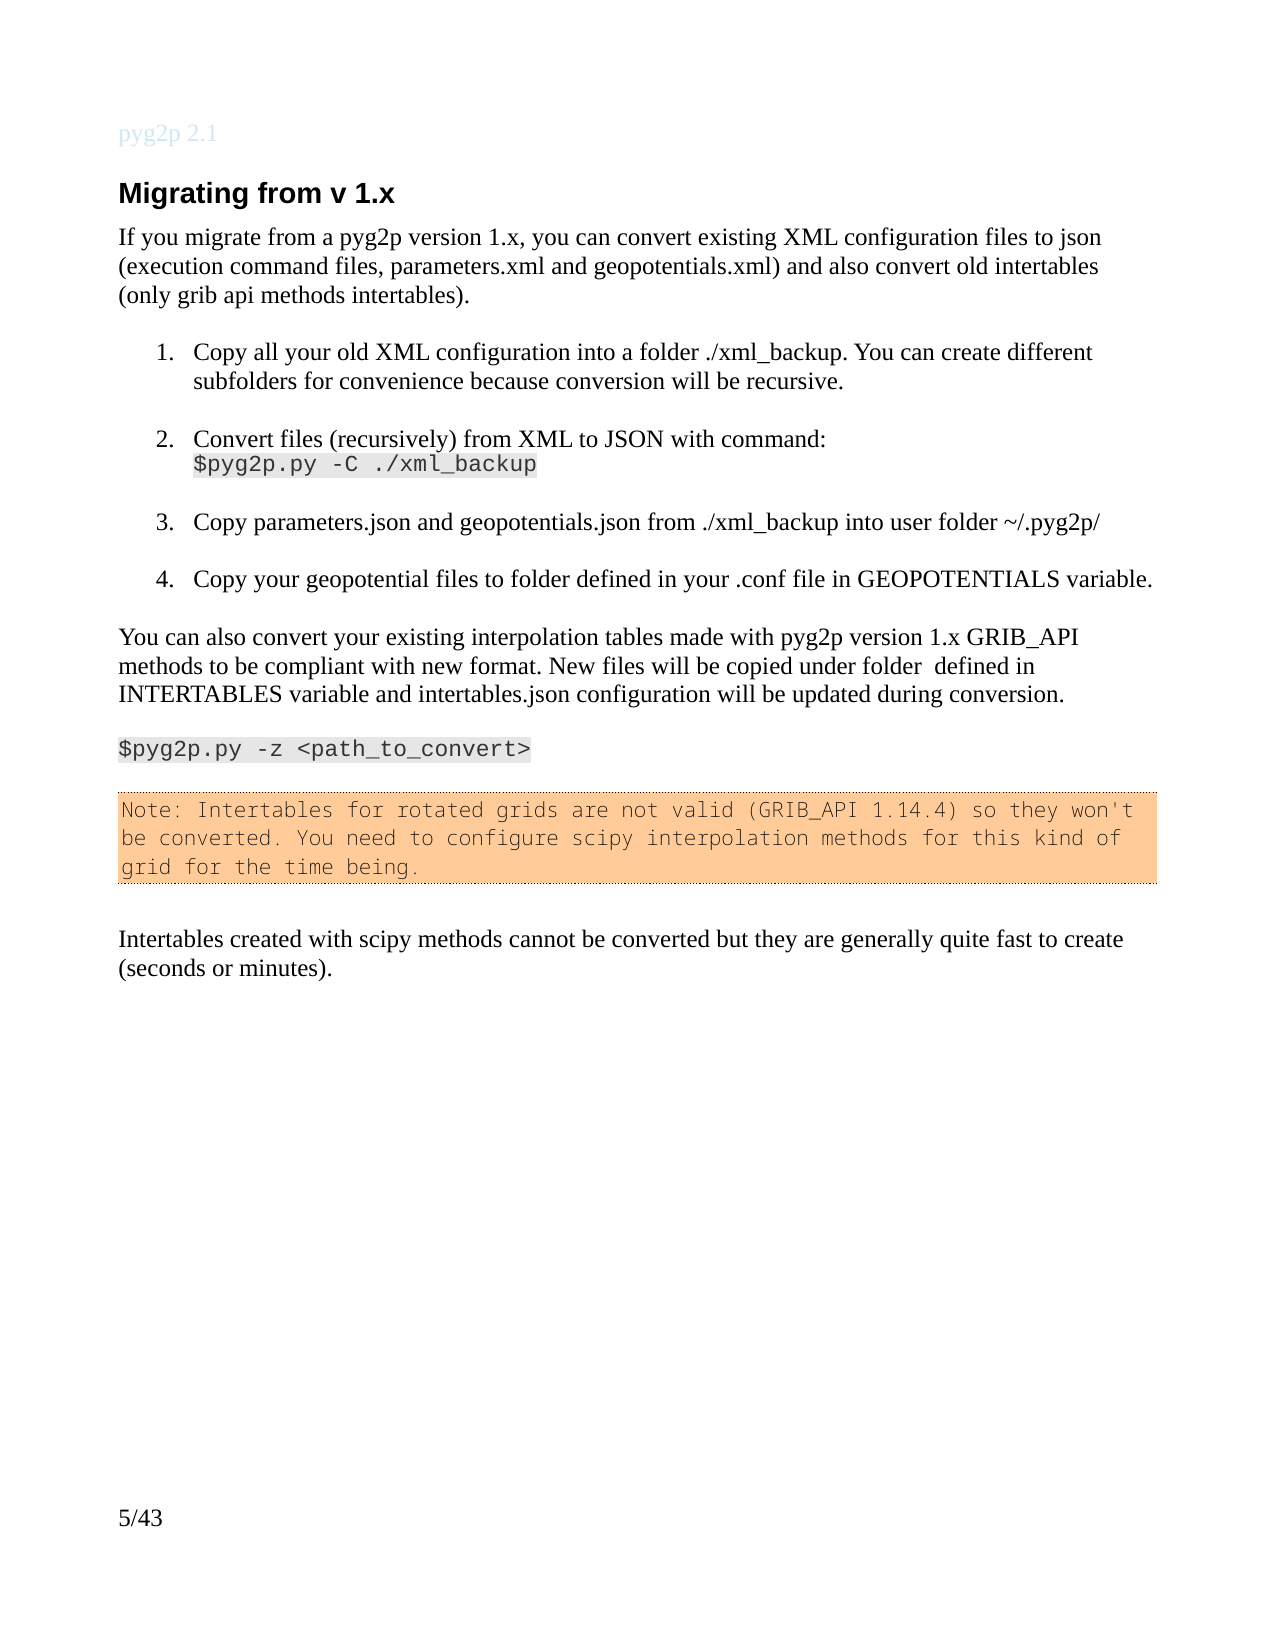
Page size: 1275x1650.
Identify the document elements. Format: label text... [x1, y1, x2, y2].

list Copy your geopotential files to folder defined in your .conf file in GEOPOTENTIALS variable. [156, 564, 1157, 593]
text Intertables created with scipy methods cannot be converted but they are generally quite fast to create (seconds or minutes). [118, 924, 1157, 982]
text Note: Intertables for rotated grids are not valid (GRIB_API 1.14.4) so they won't be converted. You need to configure scipy interpolation methods for this kind of grid for the time being. [118, 792, 1157, 883]
subtitle Migrating from v 1.x [118, 176, 1157, 210]
text You can also convert your existing interpolation tables made with pyg2p version 1.x GRIB_API methods to be compliant with new format. New files will be copied under folder defined in INTERTABLES variable and intertables.json configuration will be updated during conversion. [118, 622, 1157, 708]
text If you migrate from a pyg2p version 1.x, you can convert existing XML configuration files to json (execution command files, parameters.xml and geopotentials.xml) and also convert old intertables (only grib api methods intertables). [118, 222, 1157, 309]
list Convert files (recursively) from XML to JSON with command: $pyg2p.py -C ./xml_backup [156, 424, 1157, 507]
text $pyg2p.py -z <path_to_convert> [118, 737, 1157, 792]
list Copy all your old XML configuration into a folder ./xml_backup. You can create different subfolders for convenience because conversion will be recursive. [156, 337, 1157, 395]
list Copy parameters.json and geopotentials.json from ./xml_backup into user folder ~/.pyg2p/ [156, 507, 1157, 564]
